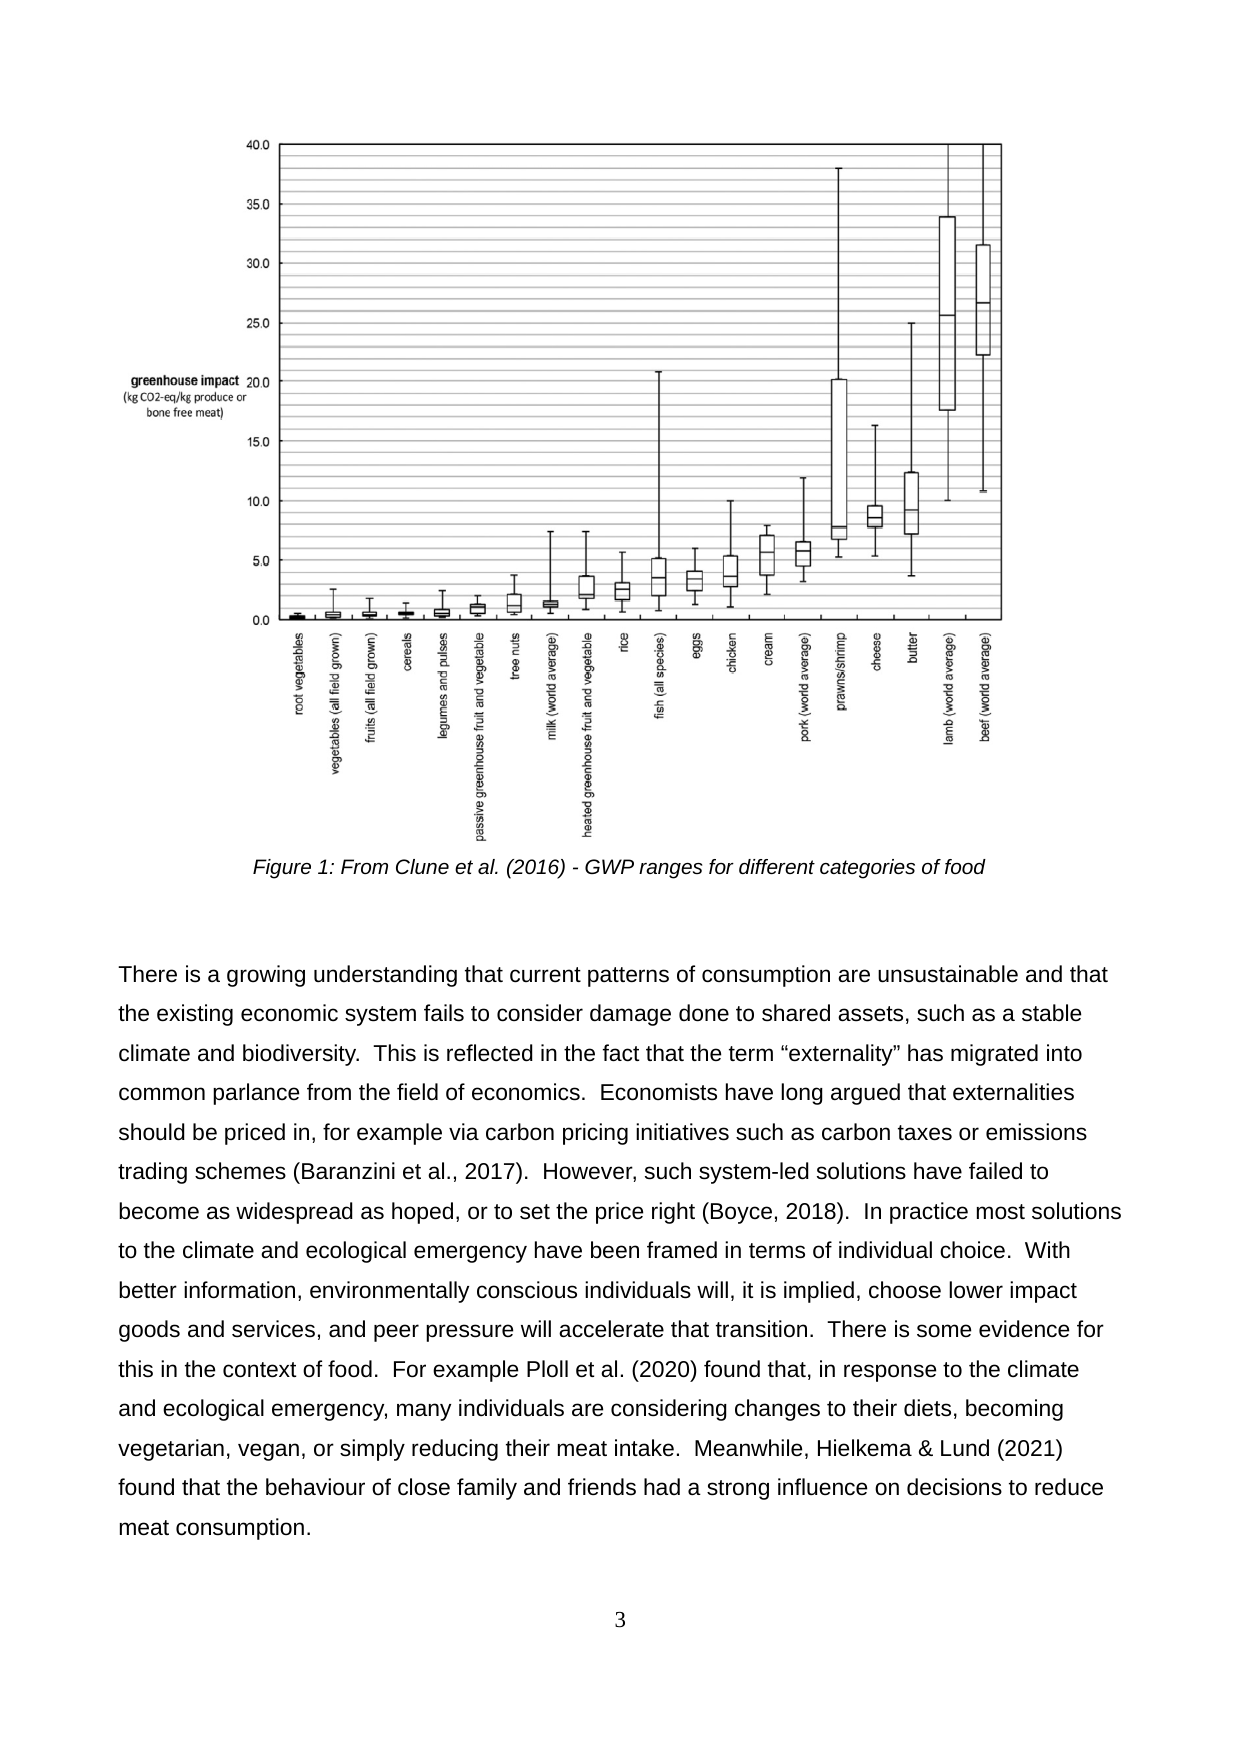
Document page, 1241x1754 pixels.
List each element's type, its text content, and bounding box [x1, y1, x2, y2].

text There is a growing understanding that current patterns of consumption are unsustainable and that the existing economic system fails to consider damage done to shared assets, such as a stable climate and biodiversity. This is reflected in the fact that the term “externality” has migrated into common parlance from the field of economics. Economists have long argued that externalities should be priced in, for example via carbon pricing initiatives such as carbon taxes or emissions trading schemes (Baranzini et al., 2017). However, such system-led solutions have failed to become as widespread as hoped, or to set the price right (Boyce, 2018). In practice most solutions to the climate and ecological emergency have been framed in terms of individual choice. With better information, environmentally conscious individuals will, it is implied, choose lower impact goods and services, and peer pressure will accelerate that transition. There is some evidence for this in the context of food. For example Ploll et al. (2020) found that, in response to the climate and ecological emergency, many individuals are considering changes to their diets, becoming vegetarian, vegan, or simply reducing their meat intake. Meanwhile, Hielkema & Lund (2021) found that the behaviour of close family and friends had a strong influence on decisions to reduce meat consumption. [118, 961, 1122, 1540]
picture [118, 130, 1123, 855]
text Figure 1: From Clune et al. (2016) - GWP ranges for different categories of food [118, 855, 1122, 878]
